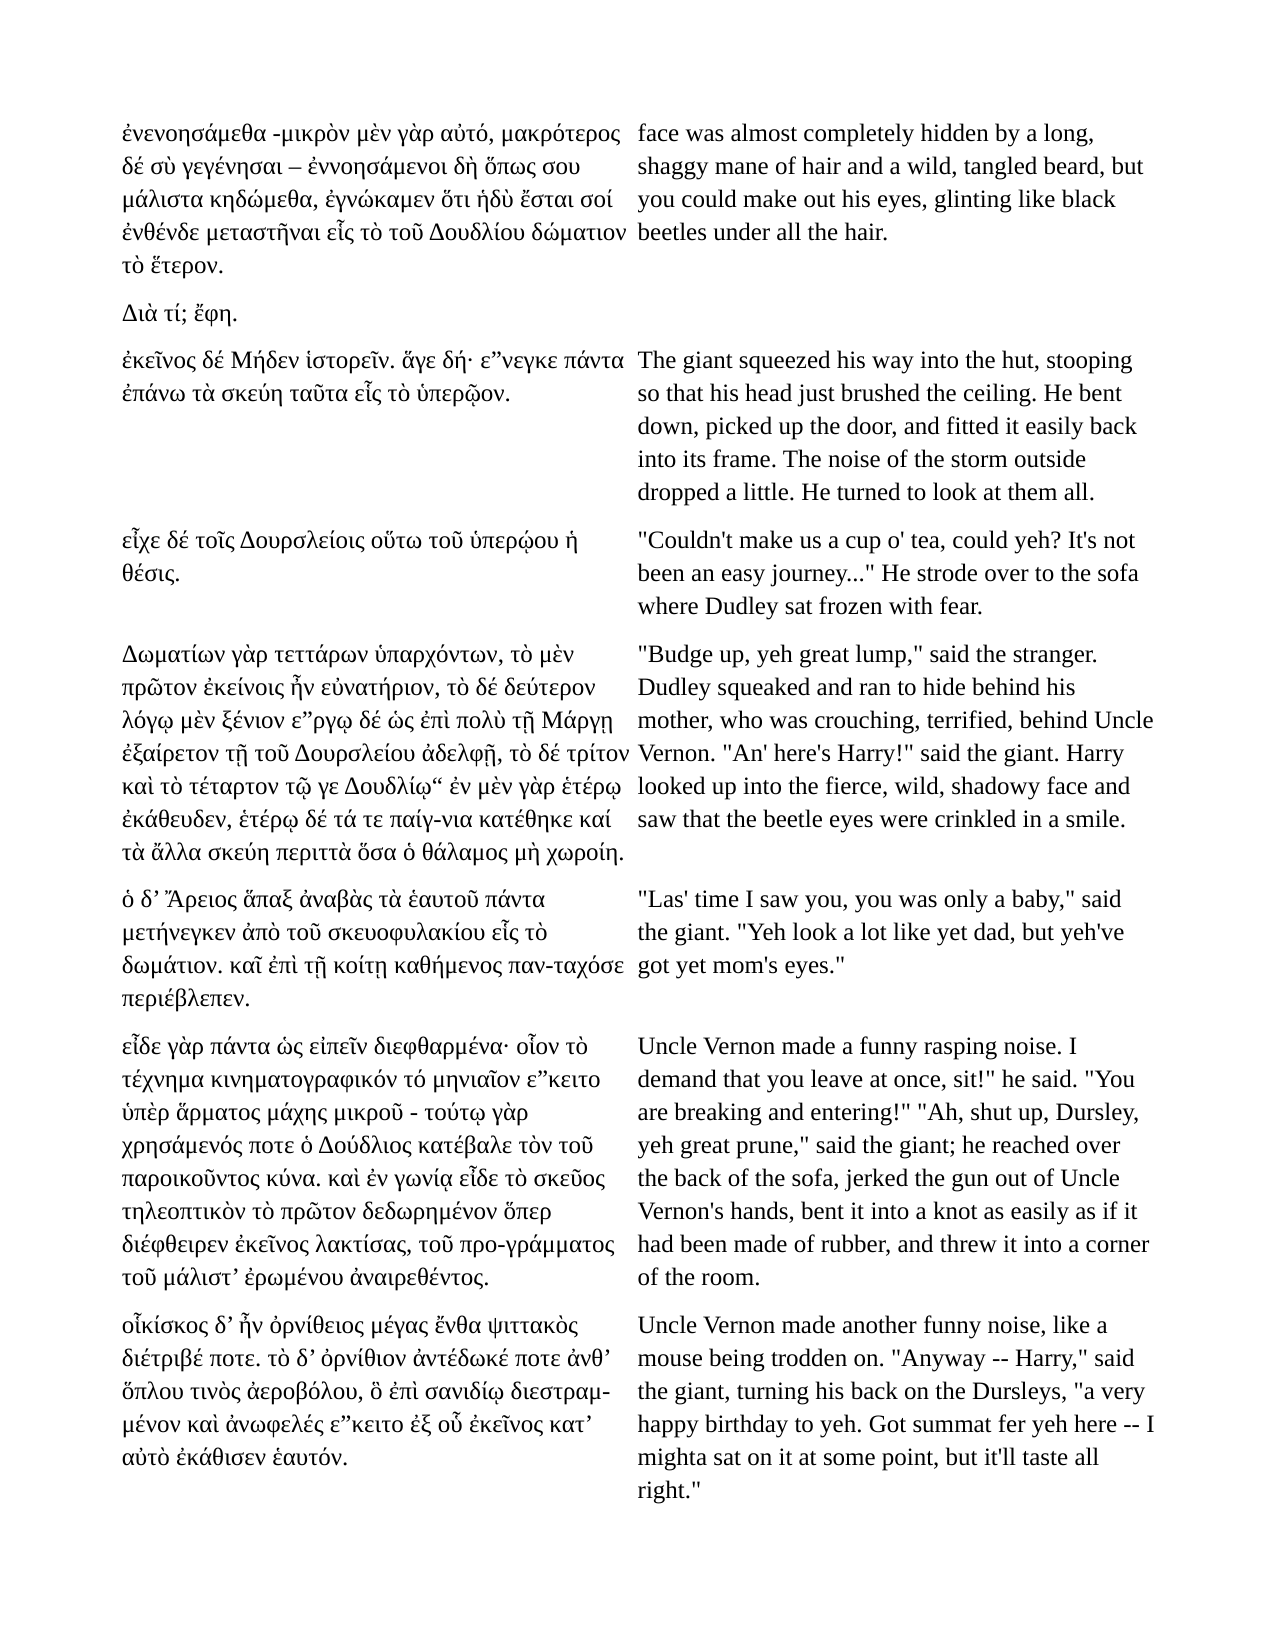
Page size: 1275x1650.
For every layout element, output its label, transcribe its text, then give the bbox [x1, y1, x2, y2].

table_cell Uncle Vernon made a funny rasping noise. I demand that you leave at once, sit!" he said. "You are breaking and entering!" "Ah, shut up, Dursley, yeh great prune," said the giant; he reached over the back of the sofa, jerked the gun out of Uncle Vernon's hands, bent it into a knot as easily as if it had been made of rubber, and threw it into a corner of the room. [638, 1031, 1157, 1310]
table_cell "Budge up, yeh great lump," said the stranger. Dudley squeaked and ran to hide behind his mother, who was crouching, terrified, behind Uncle Vernon. "An' here's Harry!" said the giant. Harry looked up into the fierce, wild, shadowy face and saw that the beetle eyes were crinkled in a smile. [638, 639, 1157, 884]
table_cell The giant squeezed his way into the hut, stooping so that his head just brushed the ceiling. He bent down, picked up the door, and fitted it easily back into its frame. The noise of the storm outside dropped a little. He turned to look at them all. [638, 345, 1157, 525]
table_cell Δωματίων γὰρ τεττάρων ὑπαρχόντων, τὸ μὲν πρῶτον ἐκείνοις ἦν εὐνατήριον, τὸ δέ δεύτερον λόγῳ μὲν ξένιον ε”ργῳ δέ ὡς ἐπὶ πολὺ τῇ Μάργῃ ἐξαίρετον τῇ τοῦ Δουρσλείου ἀδελφῇ, τὸ δέ τρίτον καὶ τὸ τέταρτον τῷ γε Δουδλίῳ“ ἐν μὲν γὰρ ἑτέρῳ ἐκάθευδεν, ἑτέρῳ δέ τά τε παίγ-νια κατέθηκε καί τὰ ἄλλα σκεύη περιττὰ ὅσα ὁ θάλαμος μὴ χωροίη. [122, 639, 637, 884]
table_cell εἶχε δέ τοῖς Δουρσλείοις οὕτω τοῦ ὑπερῴου ἡ θέσις. [122, 525, 637, 639]
table_cell Διὰ τί; ἔφη. [122, 298, 637, 345]
table_cell εἶδε γὰρ πάντα ὡς εἰπεῖν διεφθαρμένα· οἷον τὸ τέχνημα κινηματογραφικόν τό μηνιαῖον ε”κειτο ὑπὲρ ἅρματος μάχης μικροῦ - τούτῳ γὰρ χρησάμενός ποτε ὁ Δούδλιος κατέβαλε τὸν τοῦ παροικοῦντος κύνα. καὶ ἐν γωνίᾳ εἶδε τὸ σκεῦος τηλεοπτικὸν τὸ πρῶτον δεδωρημένον ὅπερ διέφθειρεν ἐκεῖνος λακτίσας, τοῦ προ-γράμματος τοῦ μάλιστ’ ἐρωμένου ἀναιρεθέντος. [122, 1031, 637, 1310]
table_cell face was almost completely hidden by a long, shaggy mane of hair and a wild, tangled beard, but you could make out his eyes, glinting like black beetles under all the hair. [638, 118, 1157, 298]
table_cell ἐνενοησάμεθα -μικρὸν μὲν γὰρ αὐτό, μακρότερος δέ σὺ γεγένησαι – ἐννοησάμενοι δὴ ὅπως σου μάλιστα κηδώμεθα, ἐγνώκαμεν ὅτι ἡδὺ ἔσται σοί ἐνθένδε μεταστῆναι εἷς τὸ τοῦ Δουδλίου δώματιον τὸ ἕτερον. [122, 118, 637, 298]
table_cell [638, 298, 1157, 345]
table_cell οἷκίσκος δ’ ἦν ὀρνίθειος μέγας ἔνθα ψιττακὸς διέτριβέ ποτε. τὸ δ’ ὀρνίθιον ἀντέδωκέ ποτε ἀνθ’ ὅπλου τινὸς ἀεροβόλου, ὃ ἐπὶ σανιδίῳ διεστραμ-μένον καὶ ἀνωφελές ε”κειτο ἐξ οὗ ἐκεῖνος κατ’ αὐτὸ ἐκάθισεν ἑαυτόν. [122, 1310, 637, 1523]
table_cell Uncle Vernon made another funny noise, like a mouse being trodden on. "Anyway -- Harry," said the giant, turning his back on the Dursleys, "a very happy birthday to yeh. Got summat fer yeh here -- I mighta sat on it at some point, but it'll taste all right." [638, 1310, 1157, 1523]
table_cell "Las' time I saw you, you was only a baby," said the giant. "Yeh look a lot like yet dad, but yeh've got yet mom's eyes." [638, 885, 1157, 1031]
table_cell "Couldn't make us a cup o' tea, could yeh? It's not been an easy journey..." He strode over to the sofa where Dudley sat frozen with fear. [638, 525, 1157, 639]
table_cell ἐκεῖνος δέ Μήδεν ἱστορεῖν. ἅγε δή· ε”νεγκε πάντα ἐπάνω τὰ σκεύη ταῦτα εἷς τὸ ὑπερῷον. [122, 345, 637, 525]
table_cell ὁ δ’ Ἄρειος ἅπαξ ἀναβὰς τὰ ἑαυτοῦ πάντα μετήνεγκεν ἀπὸ τοῦ σκευοφυλακίου εἷς τὸ δωμάτιον. καῖ ἐπὶ τῇ κοίτῃ καθήμενος παν-ταχόσε περιέβλεπεν. [122, 885, 637, 1031]
